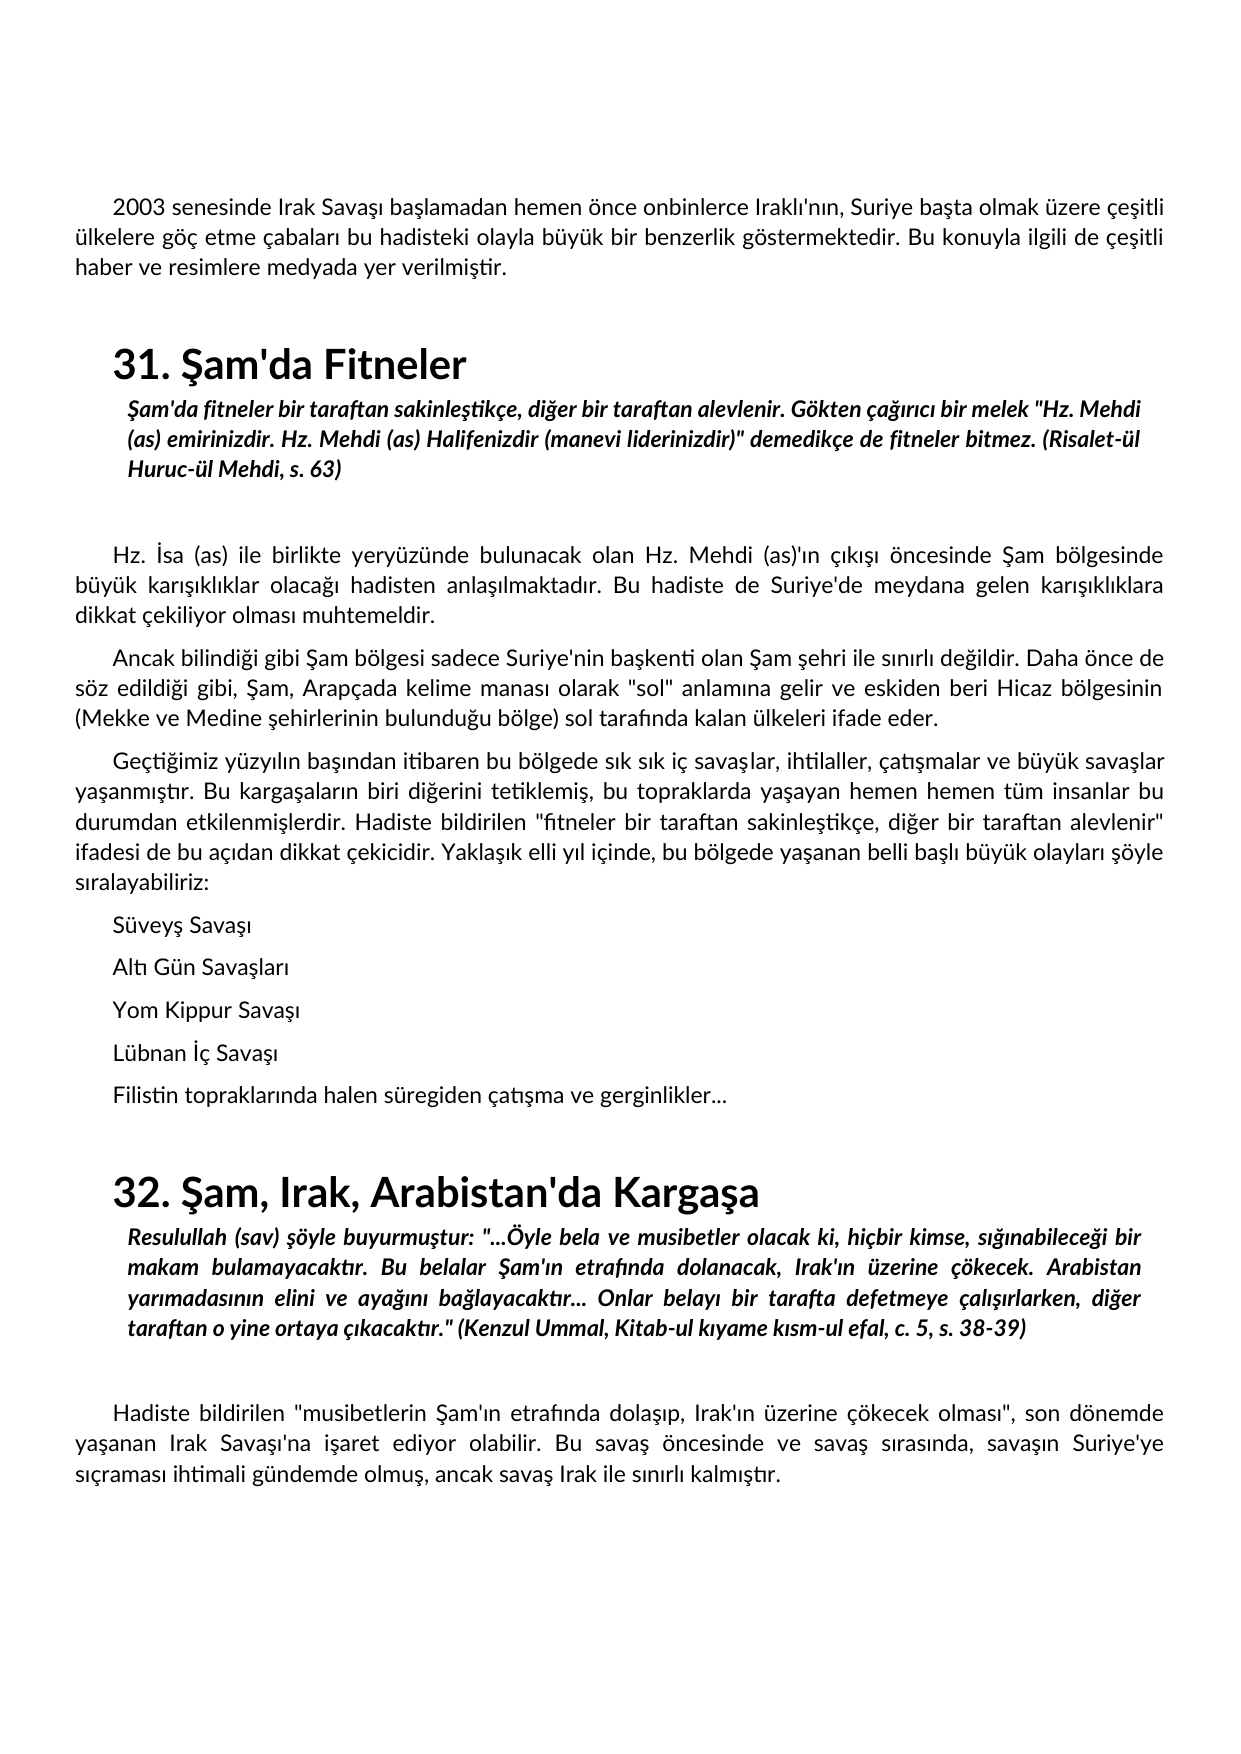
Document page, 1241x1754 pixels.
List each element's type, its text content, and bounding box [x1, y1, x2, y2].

text Resulullah (sav) şöyle buyurmuştur: "...Öyle bela ve musibetler olacak ki, hiçbir kimse, sığınabileceği bir makam bulamayacaktır. Bu belalar Şam'ın etrafında dolanacak, Irak'ın üzerine çökecek. Arabistan yarımadasının elini ve ayağını bağlayacaktır... Onlar belayı bir tarafta defetmeye çalışırlarken, diğer taraftan o yine ortaya çıkacaktır." (Kenzul Ummal, Kitab-ul kıyame kısm-ul efal, c. 5, s. 38-39) [127, 1223, 1143, 1341]
text 2003 senesinde Irak Savaşı başlamadan hemen önce onbinlerce Iraklı'nın, Suriye başta olmak üzere çeşitli ülkelere göç etme çabaları bu hadisteki olayla büyük bir benzerlik göstermektedir. Bu konuyla ilgili de çeşitli haber ve resimlere medyada yer verilmiştir. [75, 193, 1165, 281]
text Geçtiğimiz yüzyılın başından itibaren bu bölgede sık sık iç savaşlar, ihtilaller, çatışmalar ve büyük savaşlar yaşanmıştır. Bu kargaşaların biri diğerini tetiklemiş, bu topraklarda yaşayan hemen hemen tüm insanlar bu durumdan etkilenmişlerdir. Hadiste bildirilen "fitneler bir taraftan sakinleştikçe, diğer bir taraftan alevlenir" ifadesi de bu açıdan dikkat çekicidir. Yaklaşık elli yıl içinde, bu bölgede yaşanan belli başlı büyük olayları şöyle sıralayabiliriz: [75, 747, 1165, 895]
text Yom Kippur Savaşı [75, 996, 1165, 1023]
text Lübnan İç Savaşı [75, 1038, 1165, 1066]
text Şam'da fitneler bir taraftan sakinleştikçe, diğer bir taraftan alevlenir. Gökten çağırıcı bir melek "Hz. Mehdi (as) emirinizdir. Hz. Mehdi (as) Halifenizdir (manevi liderinizdir)" demedikçe de fitneler bitmez. (Risalet-ül Huruc-ül Mehdi, s. 63) [127, 395, 1143, 483]
text Ancak bilindiği gibi Şam bölgesi sadece Suriye'nin başkenti olan Şam şehri ile sınırlı değildir. Daha önce de söz edildiği gibi, Şam, Arapçada kelime manası olarak "sol" anlamına gelir ve eskiden beri Hicaz bölgesinin (Mekke ve Medine şehirlerinin bulunduğu bölge) sol tarafında kalan ülkeleri ifade eder. [75, 644, 1165, 732]
text Süveyş Savaşı [75, 910, 1165, 938]
text Altı Gün Savaşları [75, 953, 1165, 981]
subtitle 32. Şam, Irak, Arabistan'da Kargaşa [112, 1167, 1165, 1217]
text Filistin topraklarında halen süregiden çatışma ve gerginlikler... [75, 1081, 1165, 1109]
text Hz. İsa (as) ile birlikte yeryüzünde bulunacak olan Hz. Mehdi (as)'ın çıkışı öncesinde Şam bölgesinde büyük karışıklıklar olacağı hadisten anlaşılmaktadır. Bu hadiste de Suriye'de meydana gelen karışıklıklara dikkat çekiliyor olması muhtemeldir. [75, 541, 1165, 628]
text Hadiste bildirilen "musibetlerin Şam'ın etrafında dolaşıp, Irak'ın üzerine çökecek olması", son dönemde yaşanan Irak Savaşı'na işaret ediyor olabilir. Bu savaş öncesinde ve savaş sırasında, savaşın Suriye'ye sıçraması ihtimali gündemde olmuş, ancak savaş Irak ile sınırlı kalmıştır. [75, 1399, 1165, 1487]
subtitle 31. Şam'da Fitneler [112, 338, 1165, 388]
